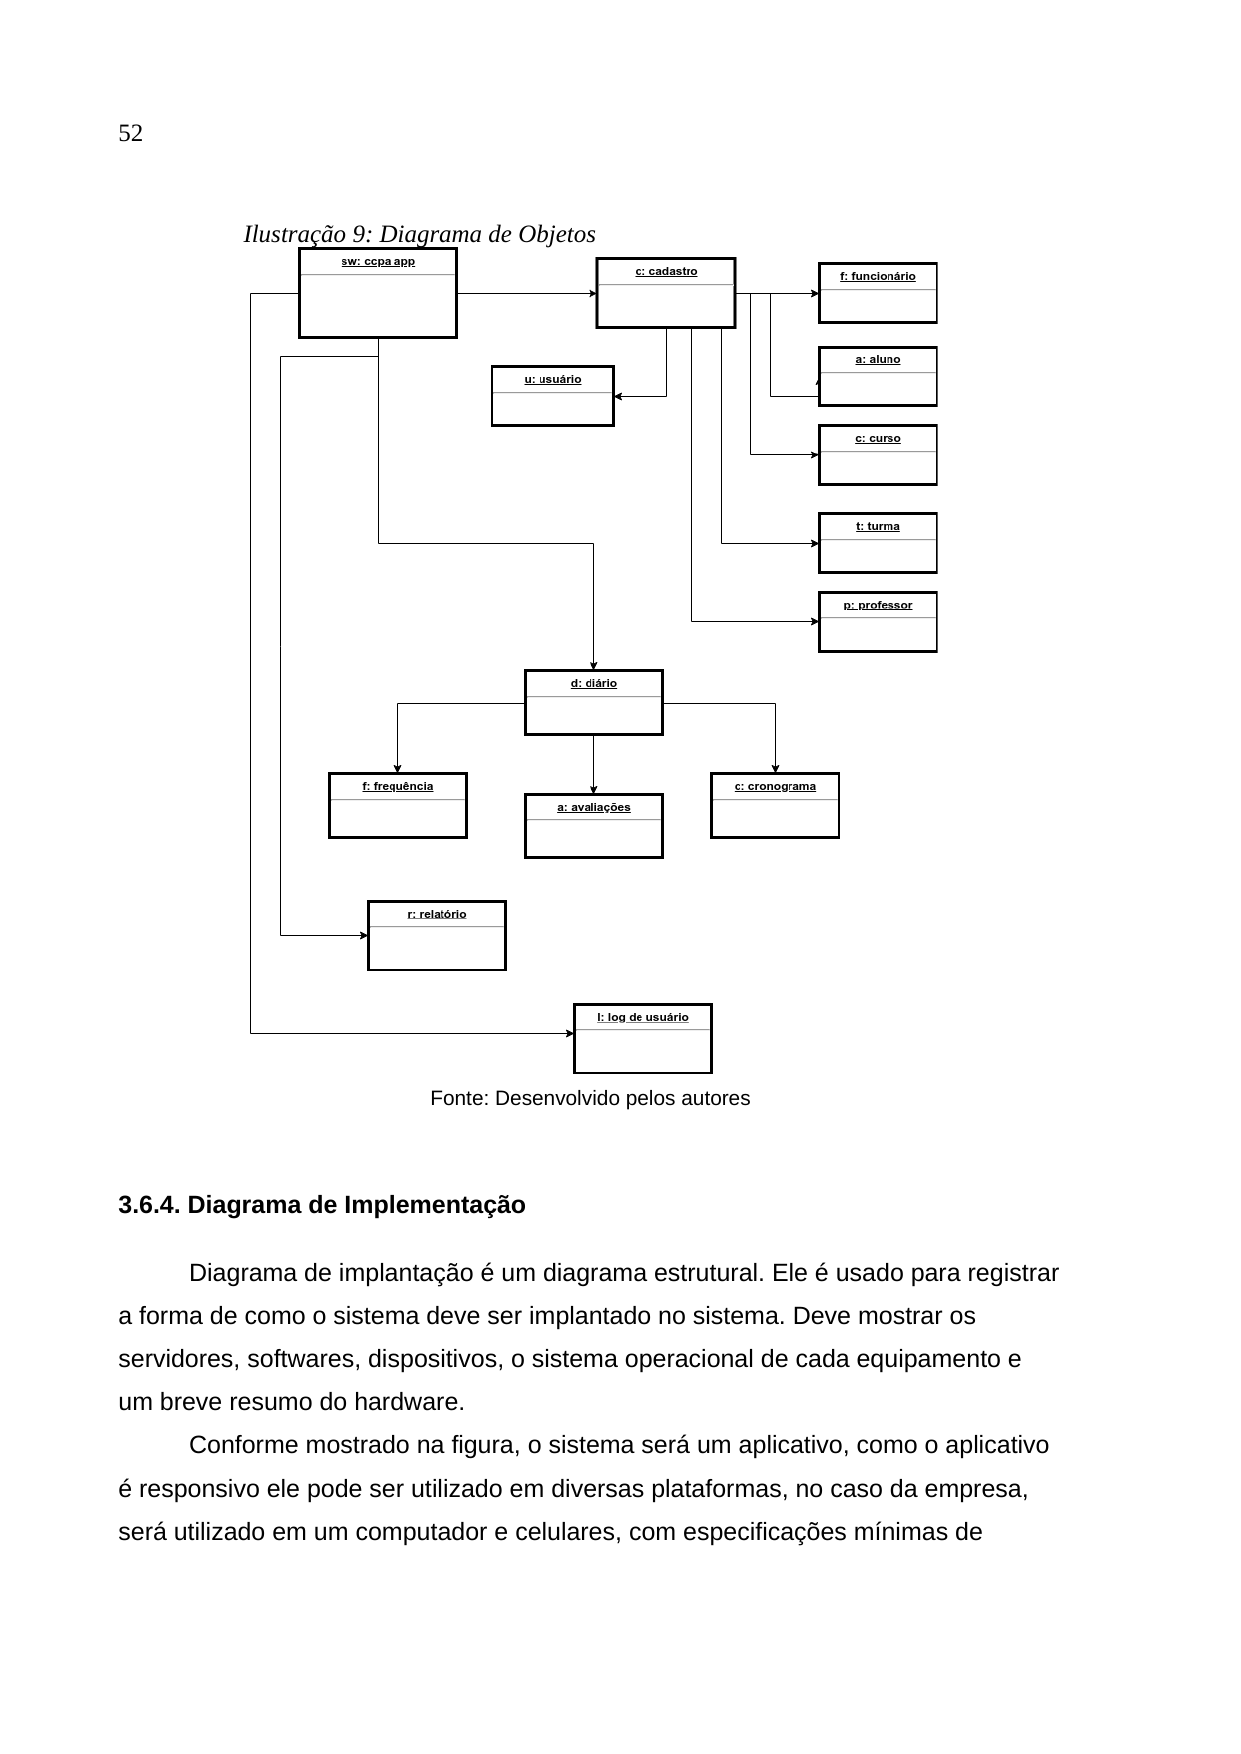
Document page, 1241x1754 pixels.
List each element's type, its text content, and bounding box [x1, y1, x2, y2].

text Ilustração 9: Diagrama de Objetos [243, 219, 938, 247]
picture [243, 247, 938, 1074]
text Conforme mostrado na figura, o sistema será um aplicativo, como o aplicativo é responsivo ele pode ser utilizado em diversas plataformas, no caso da empresa, será utilizado em um computador e celulares, com especificações mínimas de [118, 1430, 1063, 1545]
text Diagrama de implantação é um diagrama estrutural. Ele é usado para registrar a forma de como o sistema deve ser implantado no sistema. Deve mostrar os servidores, softwares, dispositivos, o sistema operacional de cada equipamento e um breve resumo do hardware. [118, 1258, 1063, 1416]
subtitle 3.6.4. Diagrama de Implementação [118, 1190, 1063, 1219]
text Fonte: Desenvolvido pelos autores [118, 1086, 1063, 1109]
